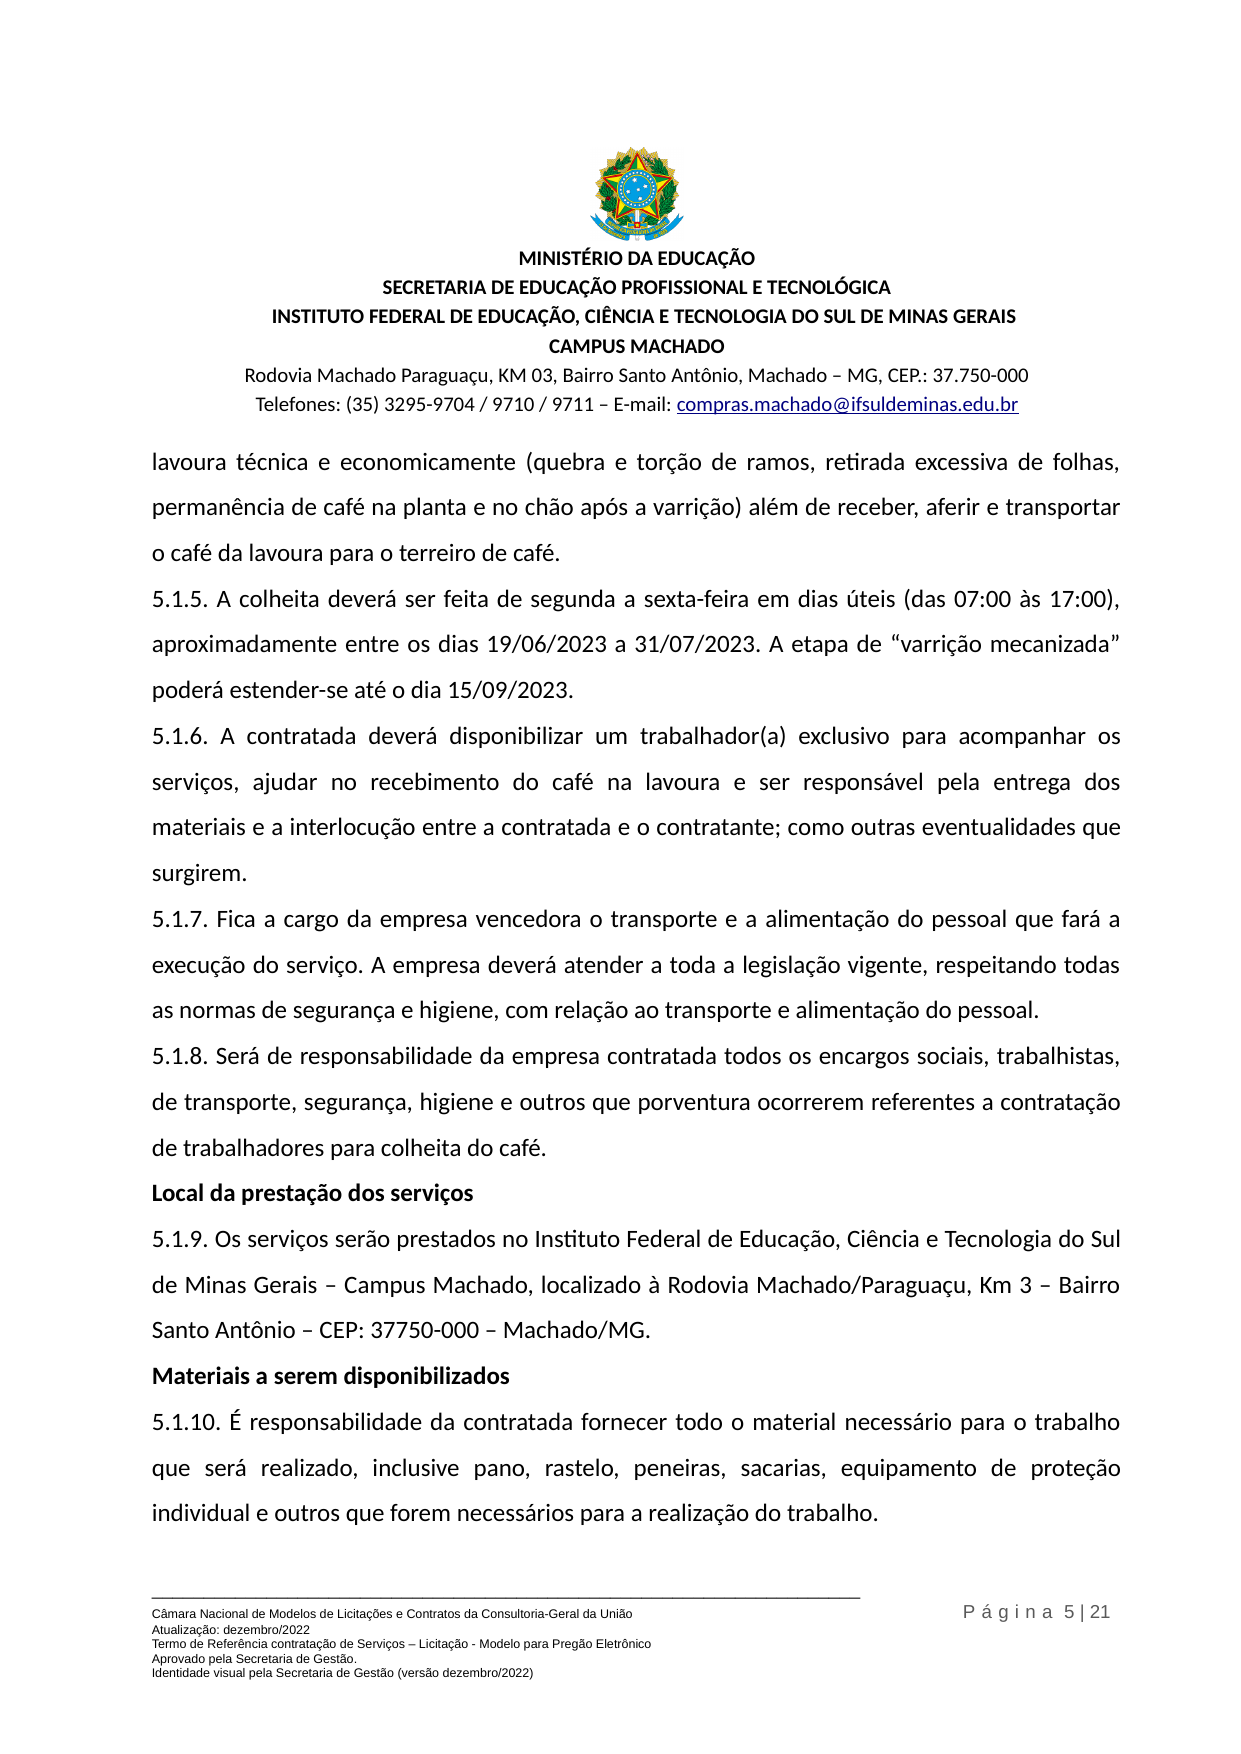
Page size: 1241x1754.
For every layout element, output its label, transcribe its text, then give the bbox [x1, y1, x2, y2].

text 5.1.8. Será de responsabilidade da empresa contratada todos os encargos sociais, trabalhistas, de transporte, segurança, higiene e outros que porventura ocorrerem referentes a contratação de trabalhadores para colheita do café. [152, 1040, 1122, 1162]
text 5.1.9. Os serviços serão prestados no Instituto Federal de Educação, Ciência e Tecnologia do Sul de Minas Gerais – Campus Machado, localizado à Rodovia Machado/Paraguaçu, Km 3 – Bairro Santo Antônio – CEP: 37750-000 – Machado/MG. [152, 1223, 1122, 1345]
text Local da prestação dos serviços [152, 1177, 1122, 1208]
text 5.1.5. A colheita deverá ser feita de segunda a sexta-feira em dias úteis (das 07:00 às 17:00), aproximadamente entre os dias 19/06/2023 a 31/07/2023. A etapa de “varrição mecanizada” poderá estender-se até o dia 15/09/2023. [152, 583, 1122, 705]
text 5.1.10. É responsabilidade da contratada fornecer todo o material necessário para o trabalho que será realizado, inclusive pano, rastelo, peneiras, sacarias, equipamento de proteção individual e outros que forem necessários para a realização do trabalho. [152, 1406, 1122, 1528]
picture [630, 236, 645, 241]
picture [590, 147, 684, 241]
picture [656, 223, 665, 228]
text 5.1.6. A contratada deverá disponibilizar um trabalhador(a) exclusivo para acompanhar os serviços, ajudar no recebimento do café na lavoura e ser responsável pela entrega dos materiais e a interlocução entre a contratada e o contratante; como outras eventualidades que surgirem. [152, 720, 1122, 888]
text Materiais a serem disponibilizados [152, 1360, 1122, 1391]
text lavoura técnica e economicamente (quebra e torção de ramos, retirada excessiva de folhas, permanência de café na planta e no chão após a varrição) além de receber, aferir e transportar o café da lavoura para o terreiro de café. [152, 446, 1122, 568]
picture [652, 219, 684, 241]
text 5.1.7. Fica a cargo da empresa vencedora o transporte e a alimentação do pessoal que fará a execução do serviço. A empresa deverá atender a toda a legislação vigente, respeitando todas as normas de segurança e higiene, com relação ao transporte e alimentação do pessoal. [152, 903, 1122, 1025]
